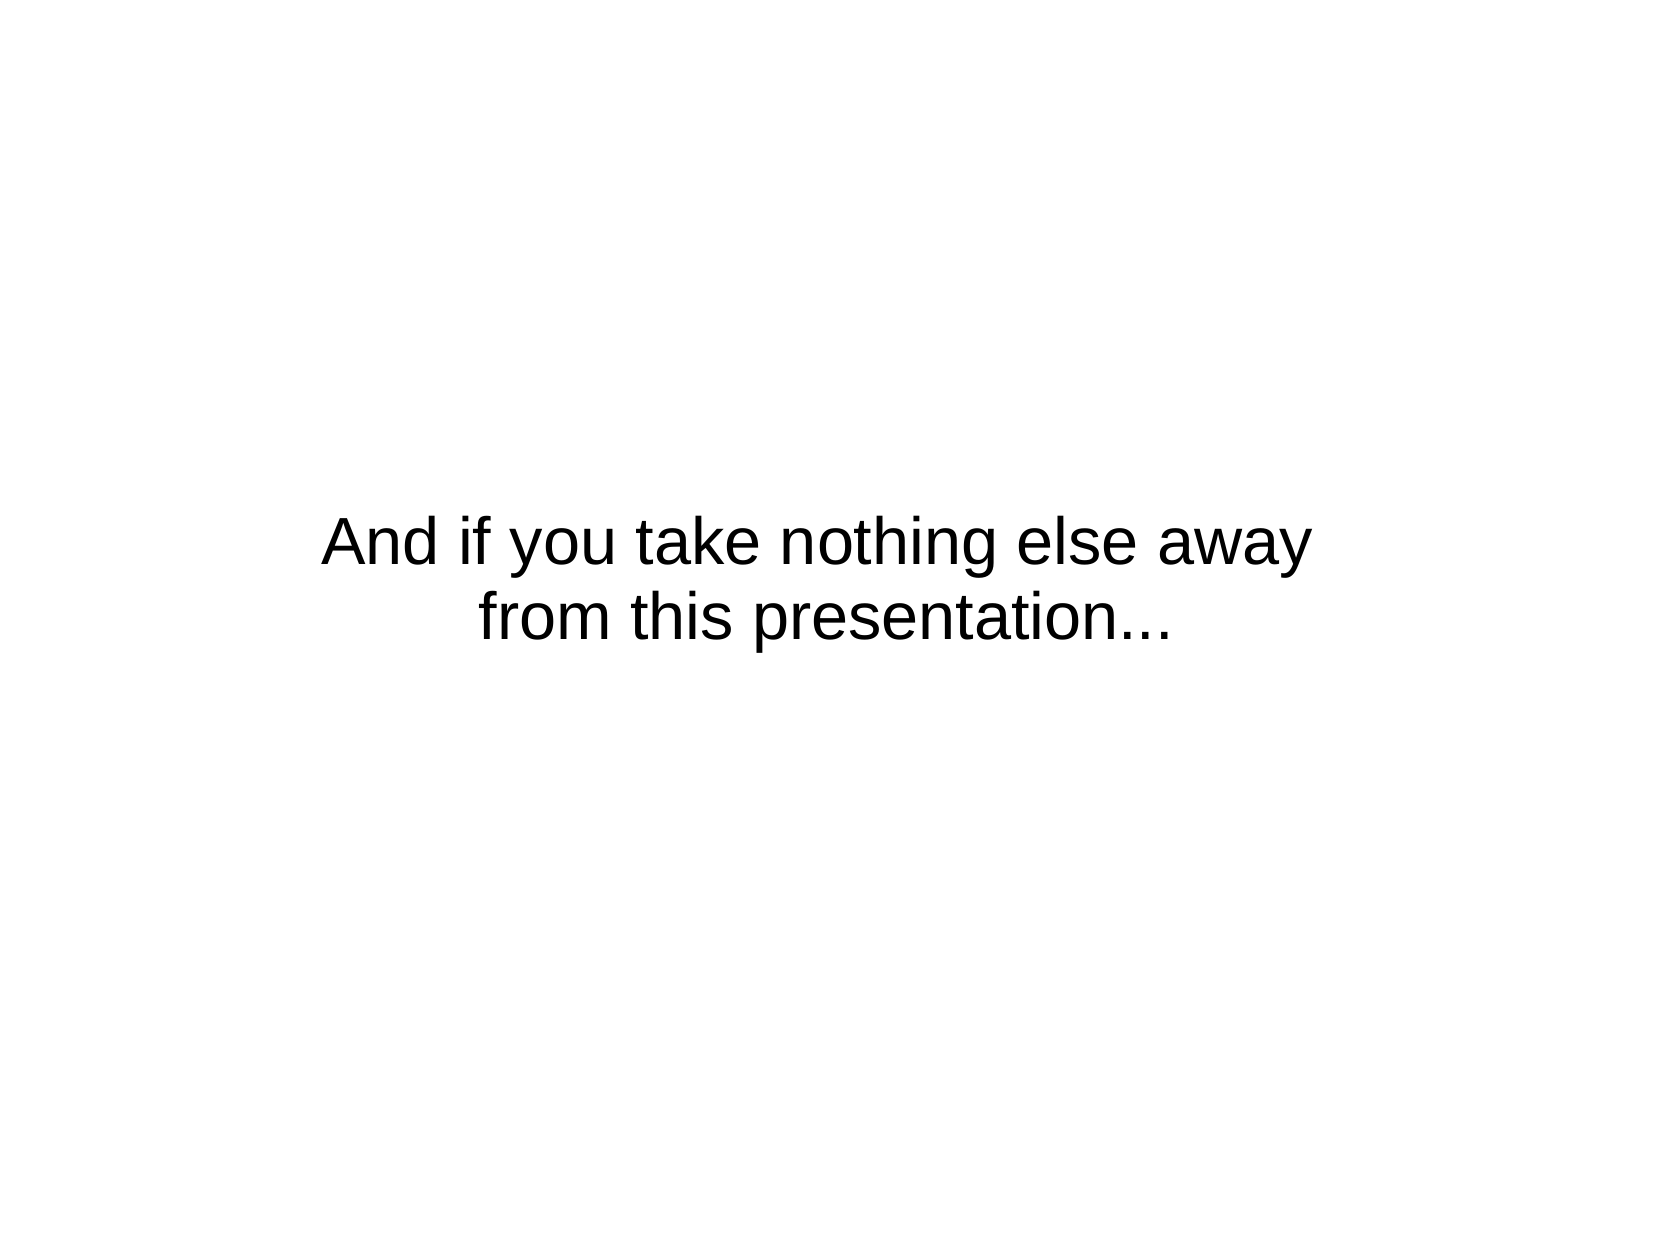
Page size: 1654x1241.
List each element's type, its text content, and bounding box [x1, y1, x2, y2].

subtitle And if you take nothing else away from this presentation... [82, 49, 1571, 1109]
